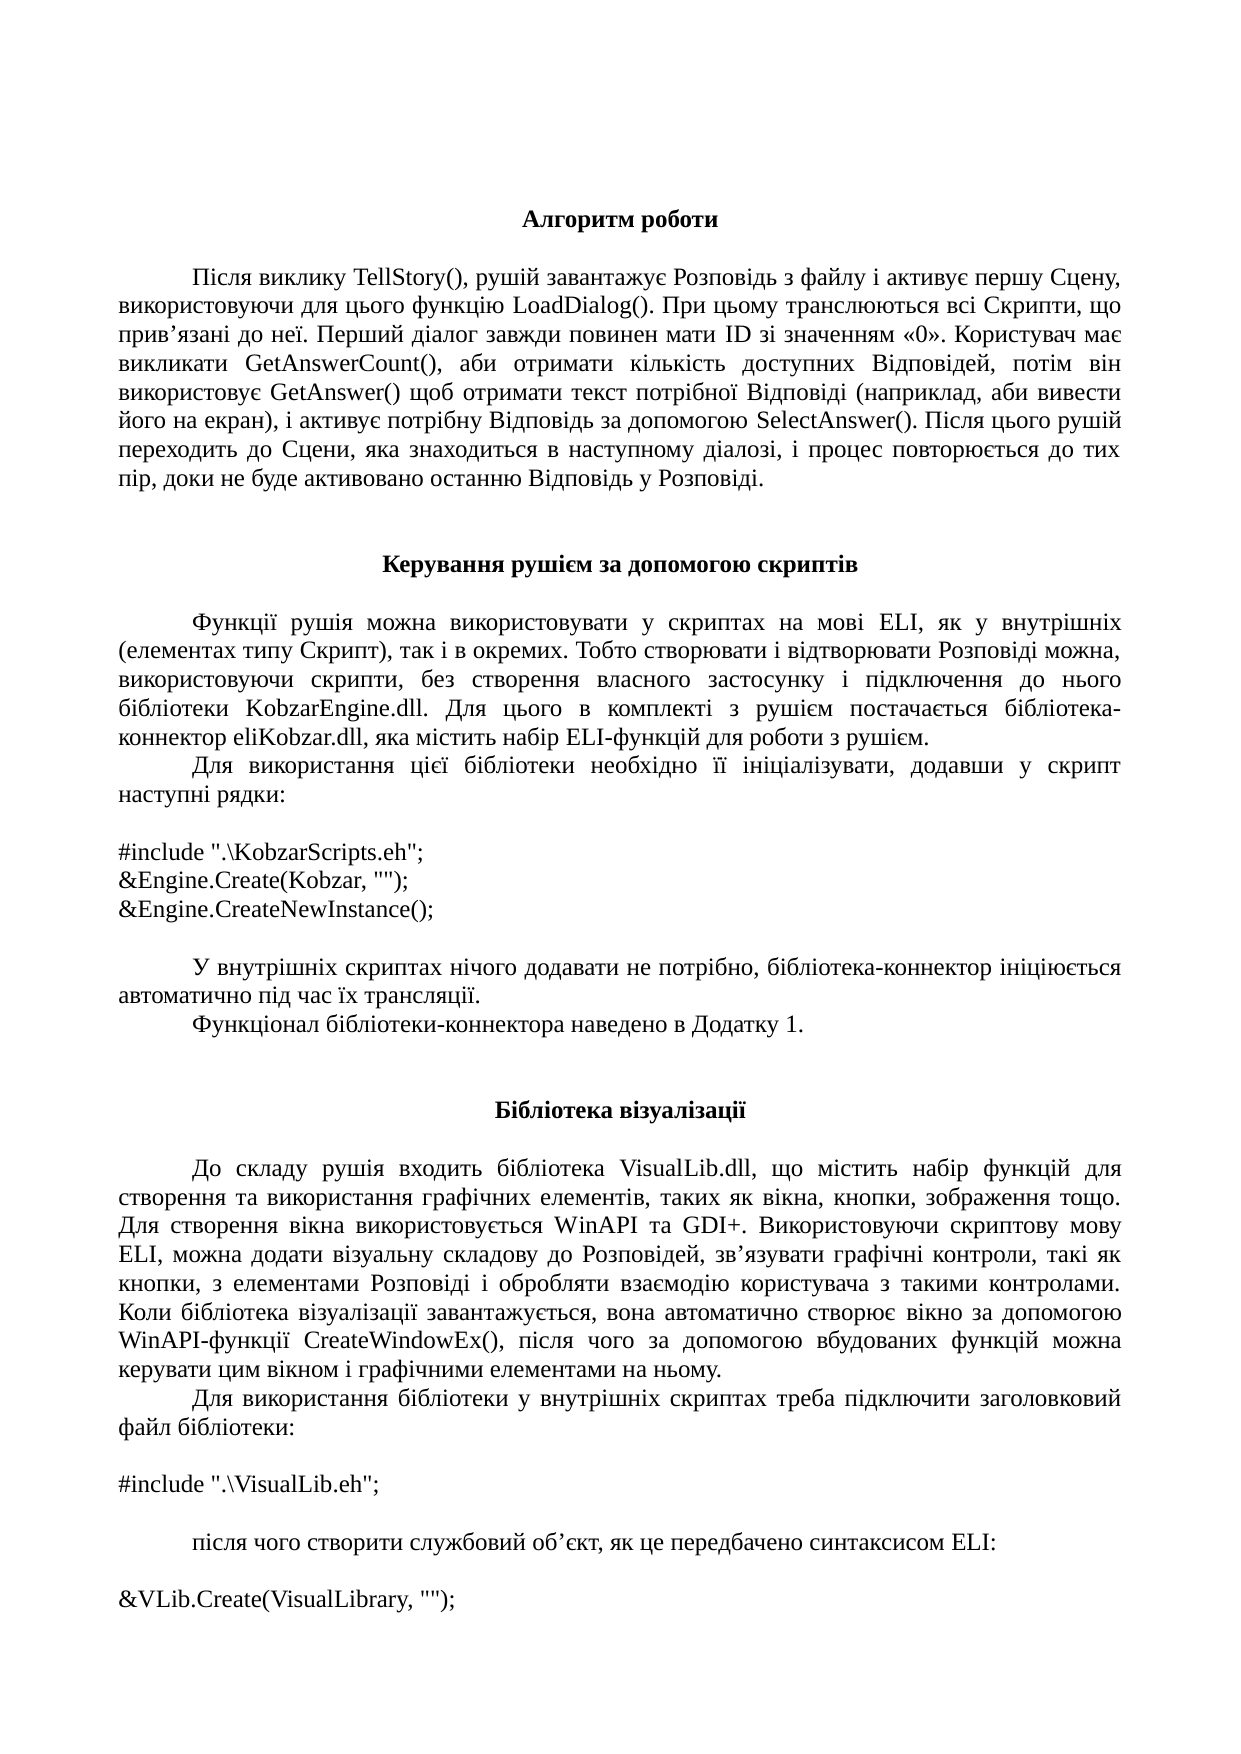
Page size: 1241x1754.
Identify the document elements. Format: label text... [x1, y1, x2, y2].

text Функції рушія можна використовувати у скриптах на мові ELI, як у внутрішніх (елементах типу Скрипт), так і в окремих. Тобто створювати і відтворювати Розповіді можна, використовуючи скрипти, без створення власного застосунку і підключення до нього бібліотеки KobzarEngine.dll. Для цього в комплекті з рушієм постачається бібліотека-коннектор eliKobzar.dll, яка містить набір ELI-функцій для роботи з рушієм. [118, 607, 1122, 751]
text &Engine.CreateNewInstance(); [118, 894, 1122, 923]
text Для використання бібліотеки у внутрішніх скриптах треба підключити заголовковий файл бібліотеки: [118, 1383, 1122, 1441]
text До складу рушія входить бібліотека VisualLib.dll, що містить набір функцій для створення та використання графічних елементів, таких як вікна, кнопки, зображення тощо. Для створення вікна використовується WinAPI та GDI+. Використовуючи скриптову мову ELI, можна додати візуальну складову до Розповідей, зв’язувати графічні контроли, такі як кнопки, з елементами Розповіді і обробляти взаємодію користувача з такими контролами. Коли бібліотека візуалізації завантажується, вона автоматично створює вікно за допомогою WinAPI-функції CreateWindowEx(), після чого за допомогою вбудованих функцій можна керувати цим вікном і графічними елементами на ньому. [118, 1153, 1122, 1383]
text Алгоритм роботи [118, 204, 1122, 233]
text Керування рушієм за допомогою скриптів [118, 549, 1122, 578]
text #include ".\VisualLib.eh"; [118, 1469, 1122, 1498]
text Після виклику TellStory(), рушій завантажує Розповідь з файлу і активує першу Сцену, використовуючи для цього функцію LoadDialog(). При цьому транслюються всі Скрипти, що прив’язані до неї. Перший діалог завжди повинен мати ID зі значенням «0». Користувач має викликати GetAnswerCount(), аби отримати кількість доступних Відповідей, потім він використовує GetAnswer() щоб отримати текст потрібної Відповіді (наприклад, аби вивести його на екран), і активує потрібну Відповідь за допомогою SelectAnswer(). Після цього рушій переходить до Сцени, яка знаходиться в наступному діалозі, і процес повторюється до тих пір, доки не буде активовано останню Відповідь у Розповіді. [118, 262, 1122, 492]
text Для використання цієї бібліотеки необхідно її ініціалізувати, додавши у скрипт наступні рядки: [118, 751, 1122, 808]
text &VLib.Create(VisualLibrary, ""); [118, 1584, 1122, 1613]
text #include ".\KobzarScripts.eh"; [118, 837, 1122, 866]
text &Engine.Create(Kobzar, ""); [118, 866, 1122, 894]
text після чого створити службовий об’єкт, як це передбачено синтаксисом ELI: [118, 1527, 1122, 1556]
text Функціонал бібліотеки-коннектора наведено в Додатку 1. [118, 1009, 1122, 1038]
text Бібліотека візуалізації [118, 1096, 1122, 1124]
text У внутрішніх скриптах нічого додавати не потрібно, бібліотека-коннектор ініціюється автоматично під час їх трансляції. [118, 952, 1122, 1009]
